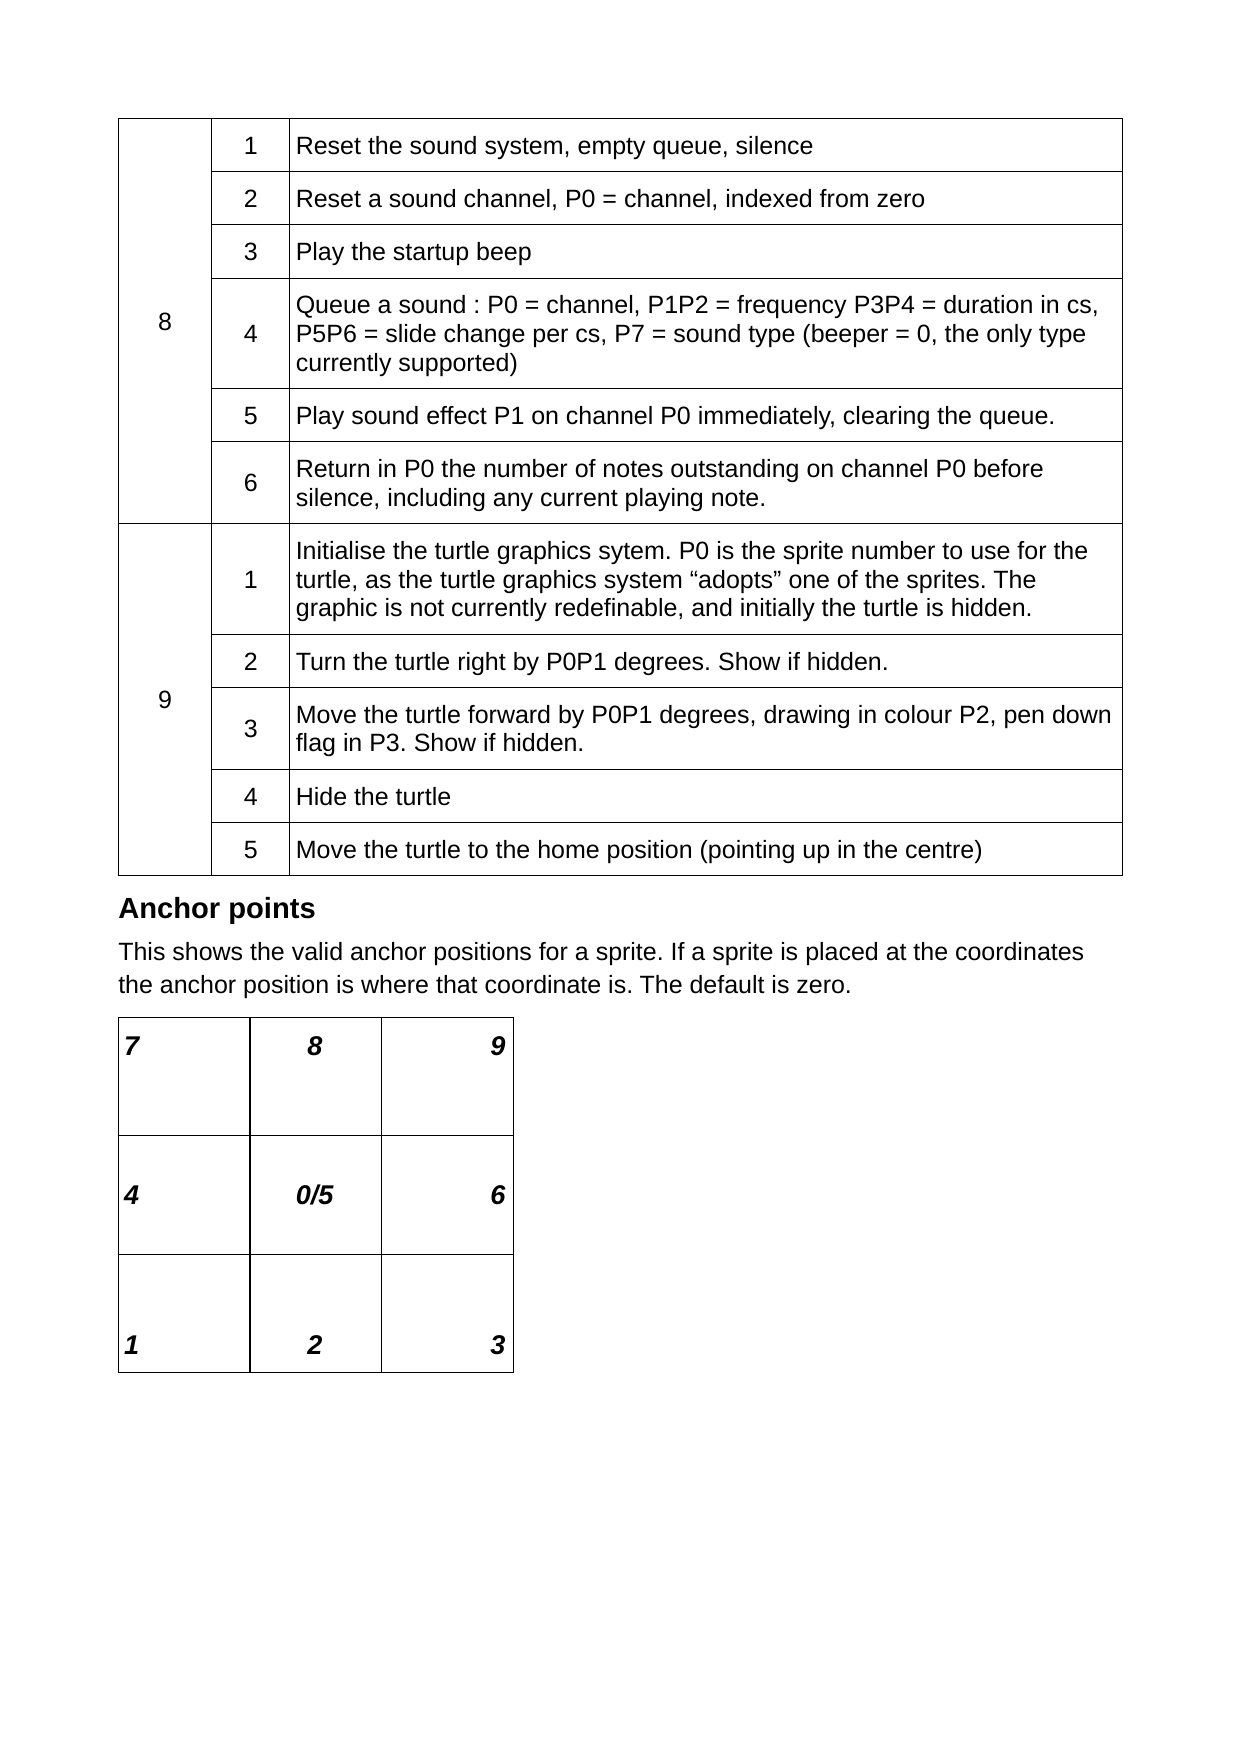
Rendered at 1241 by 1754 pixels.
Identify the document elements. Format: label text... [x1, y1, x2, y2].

table_cell Move the turtle forward by P0P1 degrees, drawing in colour P2, pen down flag in P3. Show if hidden. [290, 688, 1122, 769]
table_cell 6 [212, 442, 289, 523]
table_cell 2 [212, 172, 289, 224]
table_cell 1 [212, 119, 289, 171]
table_header 7 [119, 1018, 249, 1135]
table_cell 8 [119, 119, 211, 523]
table_cell Initialise the turtle graphics sytem. P0 is the sprite number to use for the turtle, as the turtle graphics system “adopts” one of the sprites. The graphic is not currently redefinable, and initially the turtle is hidden. [290, 524, 1122, 634]
table_cell 4 [119, 1136, 249, 1253]
table_cell 4 [212, 770, 289, 822]
table_cell 9 [119, 524, 211, 875]
table_cell 2 [212, 635, 289, 687]
table_cell 0/5 [251, 1136, 381, 1253]
table_cell Turn the turtle right by P0P1 degrees. Show if hidden. [290, 635, 1122, 687]
table_cell Play sound effect P1 on channel P0 immediately, clearing the queue. [290, 389, 1122, 441]
table_cell Reset a sound channel, P0 = channel, indexed from zero [290, 172, 1122, 224]
table_cell 2 [251, 1255, 381, 1372]
table_cell 5 [212, 389, 289, 441]
table_cell 4 [212, 279, 289, 388]
table_header 9 [382, 1018, 513, 1135]
subtitle Anchor points [118, 891, 1122, 924]
table_cell 3 [212, 225, 289, 277]
table_cell Hide the turtle [290, 770, 1122, 822]
table_cell 3 [212, 688, 289, 769]
table_cell Reset the sound system, empty queue, silence [290, 119, 1122, 171]
table_cell 1 [119, 1255, 249, 1372]
table_cell Return in P0 the number of notes outstanding on channel P0 before silence, including any current playing note. [290, 442, 1122, 523]
table_cell 5 [212, 823, 289, 875]
table_cell 3 [382, 1255, 513, 1372]
text This shows the valid anchor positions for a sprite. If a sprite is placed at the coordinates the anchor position is where that coordinate is. The default is zero. [118, 937, 1122, 998]
table_cell Move the turtle to the home position (pointing up in the centre) [290, 823, 1122, 875]
table_header 8 [251, 1018, 381, 1135]
table_cell Play the startup beep [290, 225, 1122, 277]
table_cell 1 [212, 524, 289, 634]
table_cell 6 [382, 1136, 513, 1253]
table_cell Queue a sound : P0 = channel, P1P2 = frequency P3P4 = duration in cs, P5P6 = slide change per cs, P7 = sound type (beeper = 0, the only type currently supported) [290, 279, 1122, 388]
